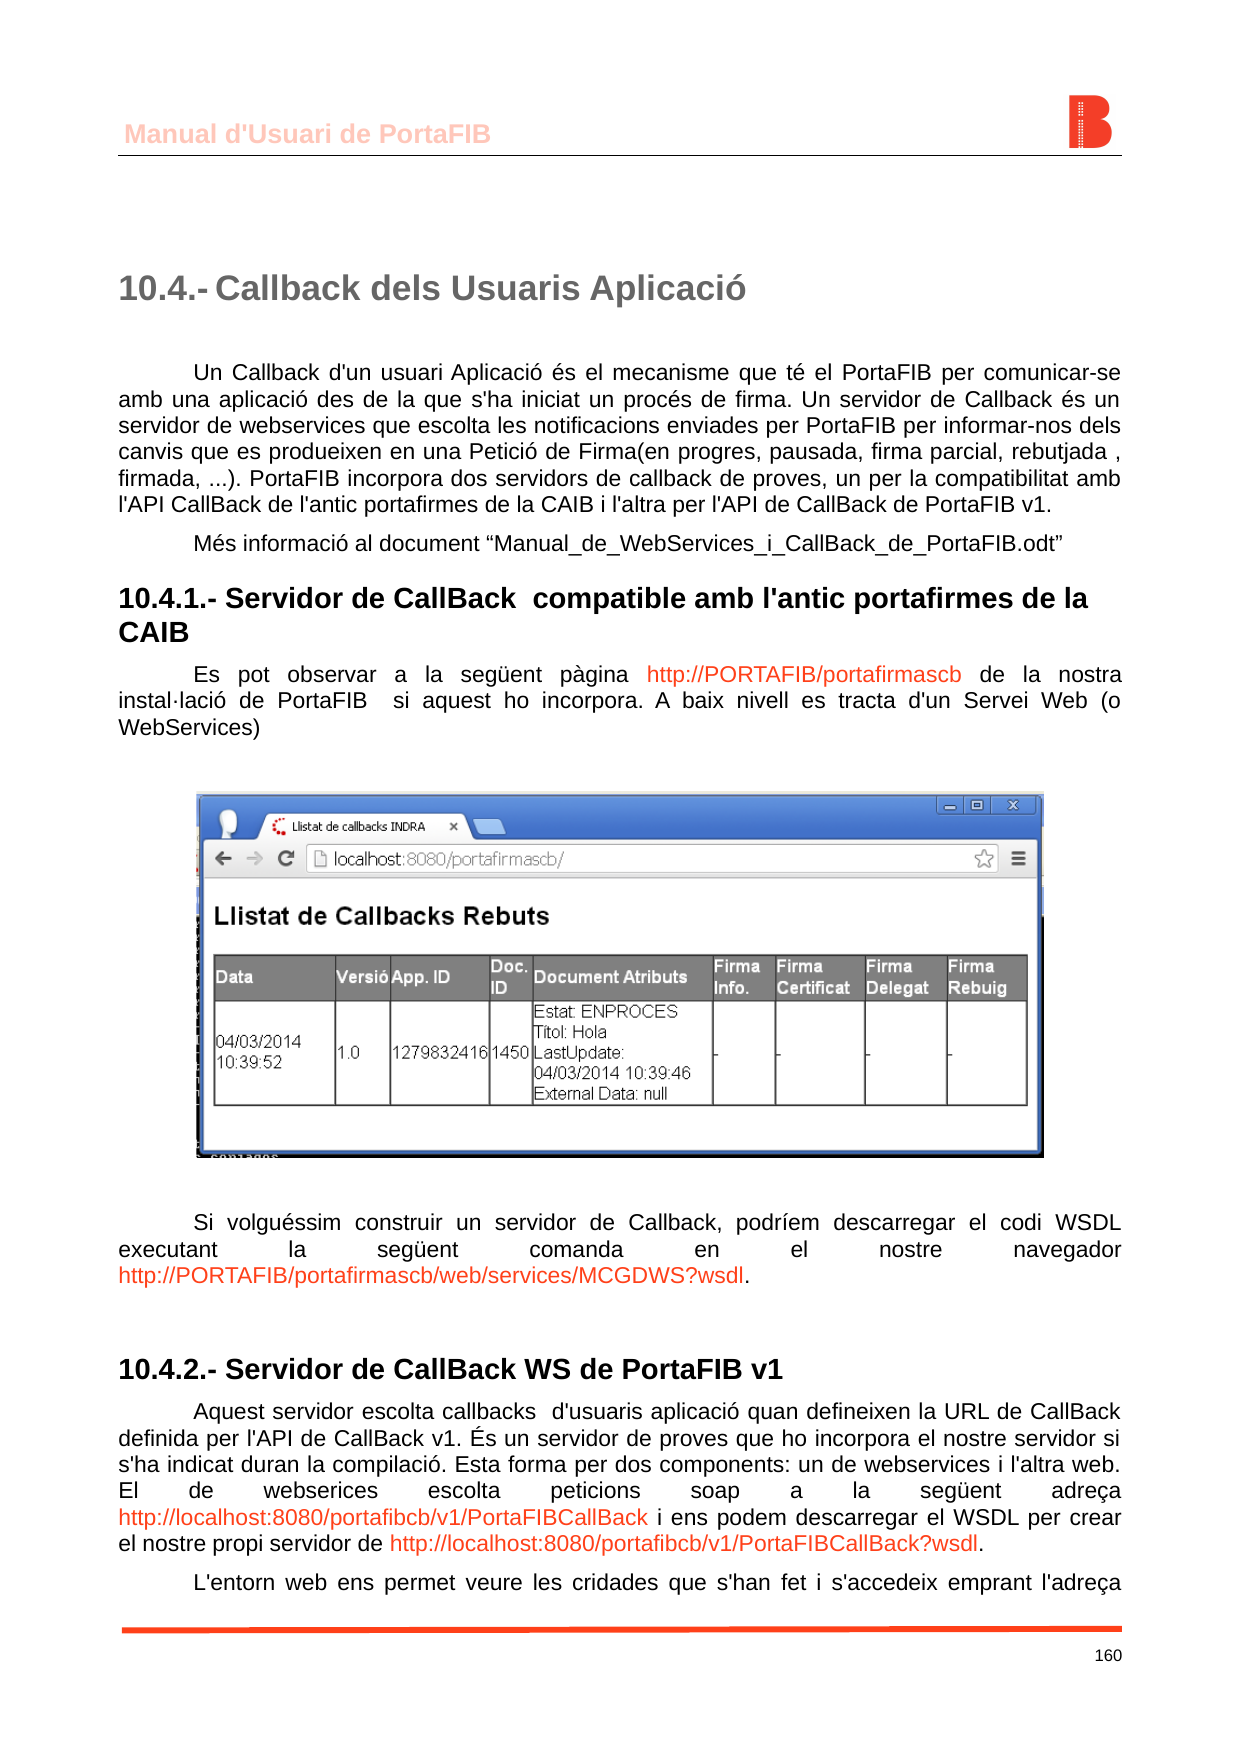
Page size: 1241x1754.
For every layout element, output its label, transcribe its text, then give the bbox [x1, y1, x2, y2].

text Més informació al document “Manual_de_WebServices_i_CallBack_de_PortaFIB.odt” [118, 530, 1122, 556]
text Si volguéssim construir un servidor de Callback, podríem descarregar el codi WSDL executant la següent comanda en el nostre navegador http://PORTAFIB/portafirmascb/web/services/MCGDWS?wsdl. [118, 1209, 1122, 1288]
subtitle Callback dels Usuaris Aplicació [118, 267, 1122, 308]
picture [1063, 94, 1117, 150]
text Un Callback d'un usuari Aplicació és el mecanisme que té el PortaFIB per comunicar-se amb una aplicació des de la que s'ha iniciat un procés de firma. Un servidor de Callback és un servidor de webservices que escolta les notificacions enviades per PortaFIB per informar-nos dels canvis que es produeixen en una Petició de Firma(en progres, pausada, firma parcial, rebutjada , firmada, ...). PortaFIB incorpora dos servidors de callback de proves, un per la compatibilitat amb l'API CallBack de l'antic portafirmes de la CAIB i l'altra per l'API de CallBack de PortaFIB v1. [118, 359, 1122, 517]
text L'entorn web ens permet veure les cridades que s'han fet i s'accedeix emprant l'adreça [118, 1569, 1122, 1595]
subtitle Servidor de CallBack compatible amb l'antic portafirmes de la CAIB [118, 581, 1122, 648]
text Es pot observar a la següent pàgina http://PORTAFIB/portafirmascb de la nostra instal·lació de PortaFIB si aquest ho incorpora. A baix nivell es tracta d'un Servei Web (o WebServices) [118, 661, 1122, 740]
picture [196, 791, 1044, 1158]
text Aquest servidor escolta callbacks d'usuaris aplicació quan defineixen la URL de CallBack definida per l'API de CallBack v1. És un servidor de proves que ho incorpora el nostre servidor si s'ha indicat duran la compilació. Esta forma per dos components: un de webservices i l'altra web. El de webserices escolta peticions soap a la següent adreça http://localhost:8080/portafibcb/v1/PortaFIBCallBack i ens podem descarregar el WSDL per crear el nostre propi servidor de http://localhost:8080/portafibcb/v1/PortaFIBCallBack?wsdl. [118, 1398, 1122, 1556]
subtitle Servidor de CallBack WS de PortaFIB v1 [118, 1352, 1122, 1386]
